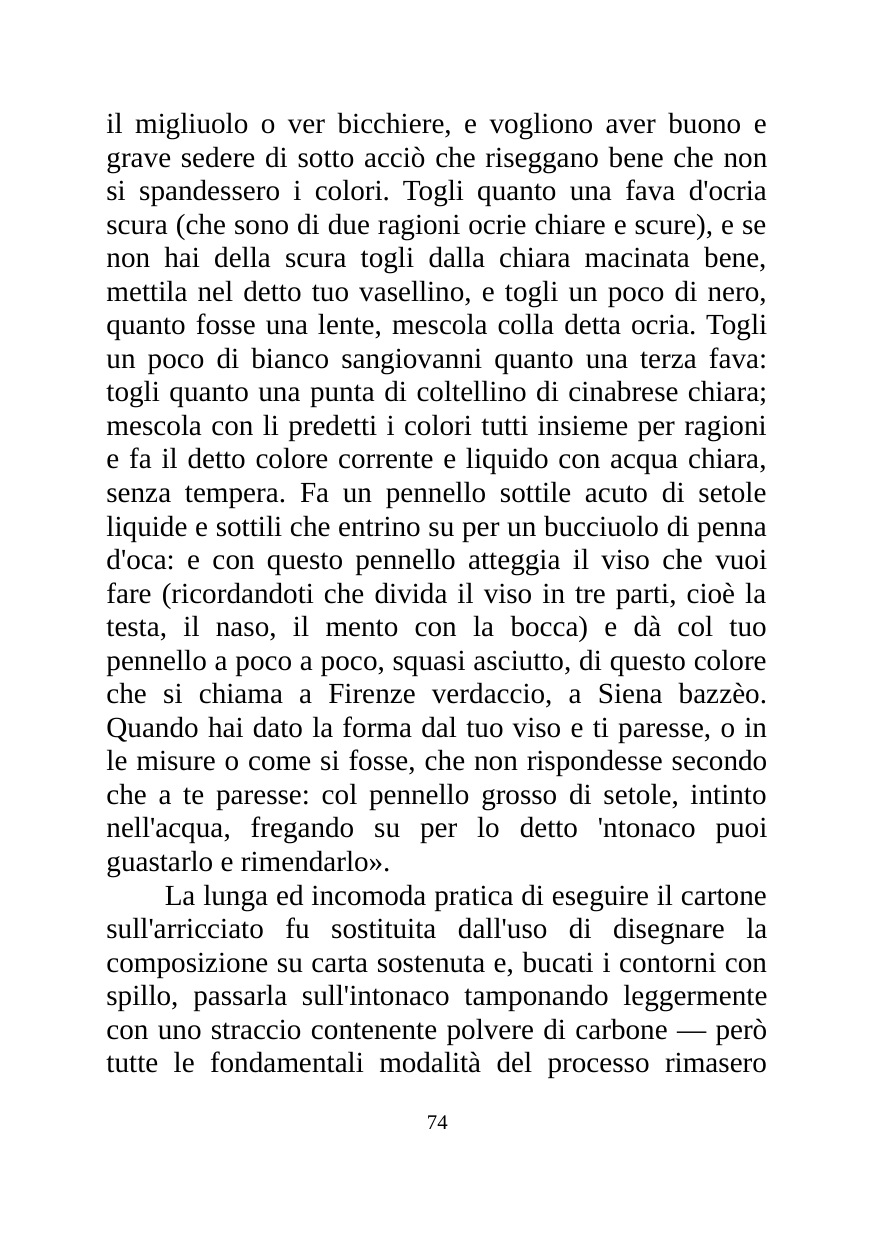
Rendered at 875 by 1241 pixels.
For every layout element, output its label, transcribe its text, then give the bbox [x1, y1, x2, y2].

text La lunga ed incomoda pratica di eseguire il cartone sull'arricciato fu sostituita dall'uso di disegnare la composizione su carta sostenuta e, bucati i contorni con spillo, passarla sull'intonaco tamponando leggermente con uno straccio contenente polvere di carbone — però tutte le fondamentali modalità del processo rimasero [106, 878, 768, 1079]
text il migliuolo o ver bicchiere, e vogliono aver buono e grave sedere di sotto acciò che riseggano bene che non si spandessero i colori. Togli quanto una fava d'ocria scura (che sono di due ragioni ocrie chiare e scure), e se non hai della scura togli dalla chiara macinata bene, mettila nel detto tuo vasellino, e togli un poco di nero, quanto fosse una lente, mescola colla detta ocria. Togli un poco di bianco sangiovanni quanto una terza fava: togli quanto una punta di coltellino di cinabrese chiara; mescola con li predetti i colori tutti insieme per ragioni e fa il detto colore corrente e liquido con acqua chiara, senza tempera. Fa un pennello sottile acuto di setole liquide e sottili che entrino su per un bucciuolo di penna d'oca: e con questo pennello atteggia il viso che vuoi fare (ricordandoti che divida il viso in tre parti, cioè la testa, il naso, il mento con la bocca) e dà col tuo pennello a poco a poco, squasi asciutto, di questo colore che si chiama a Firenze verdaccio, a Siena bazzèo. Quando hai dato la forma dal tuo viso e ti paresse, o in le misure o come si fosse, che non rispondesse secondo che a te paresse: col pennello grosso di setole, intinto nell'acqua, fregando su per lo detto 'ntonaco puoi guastarlo e rimendarlo». [106, 106, 768, 878]
